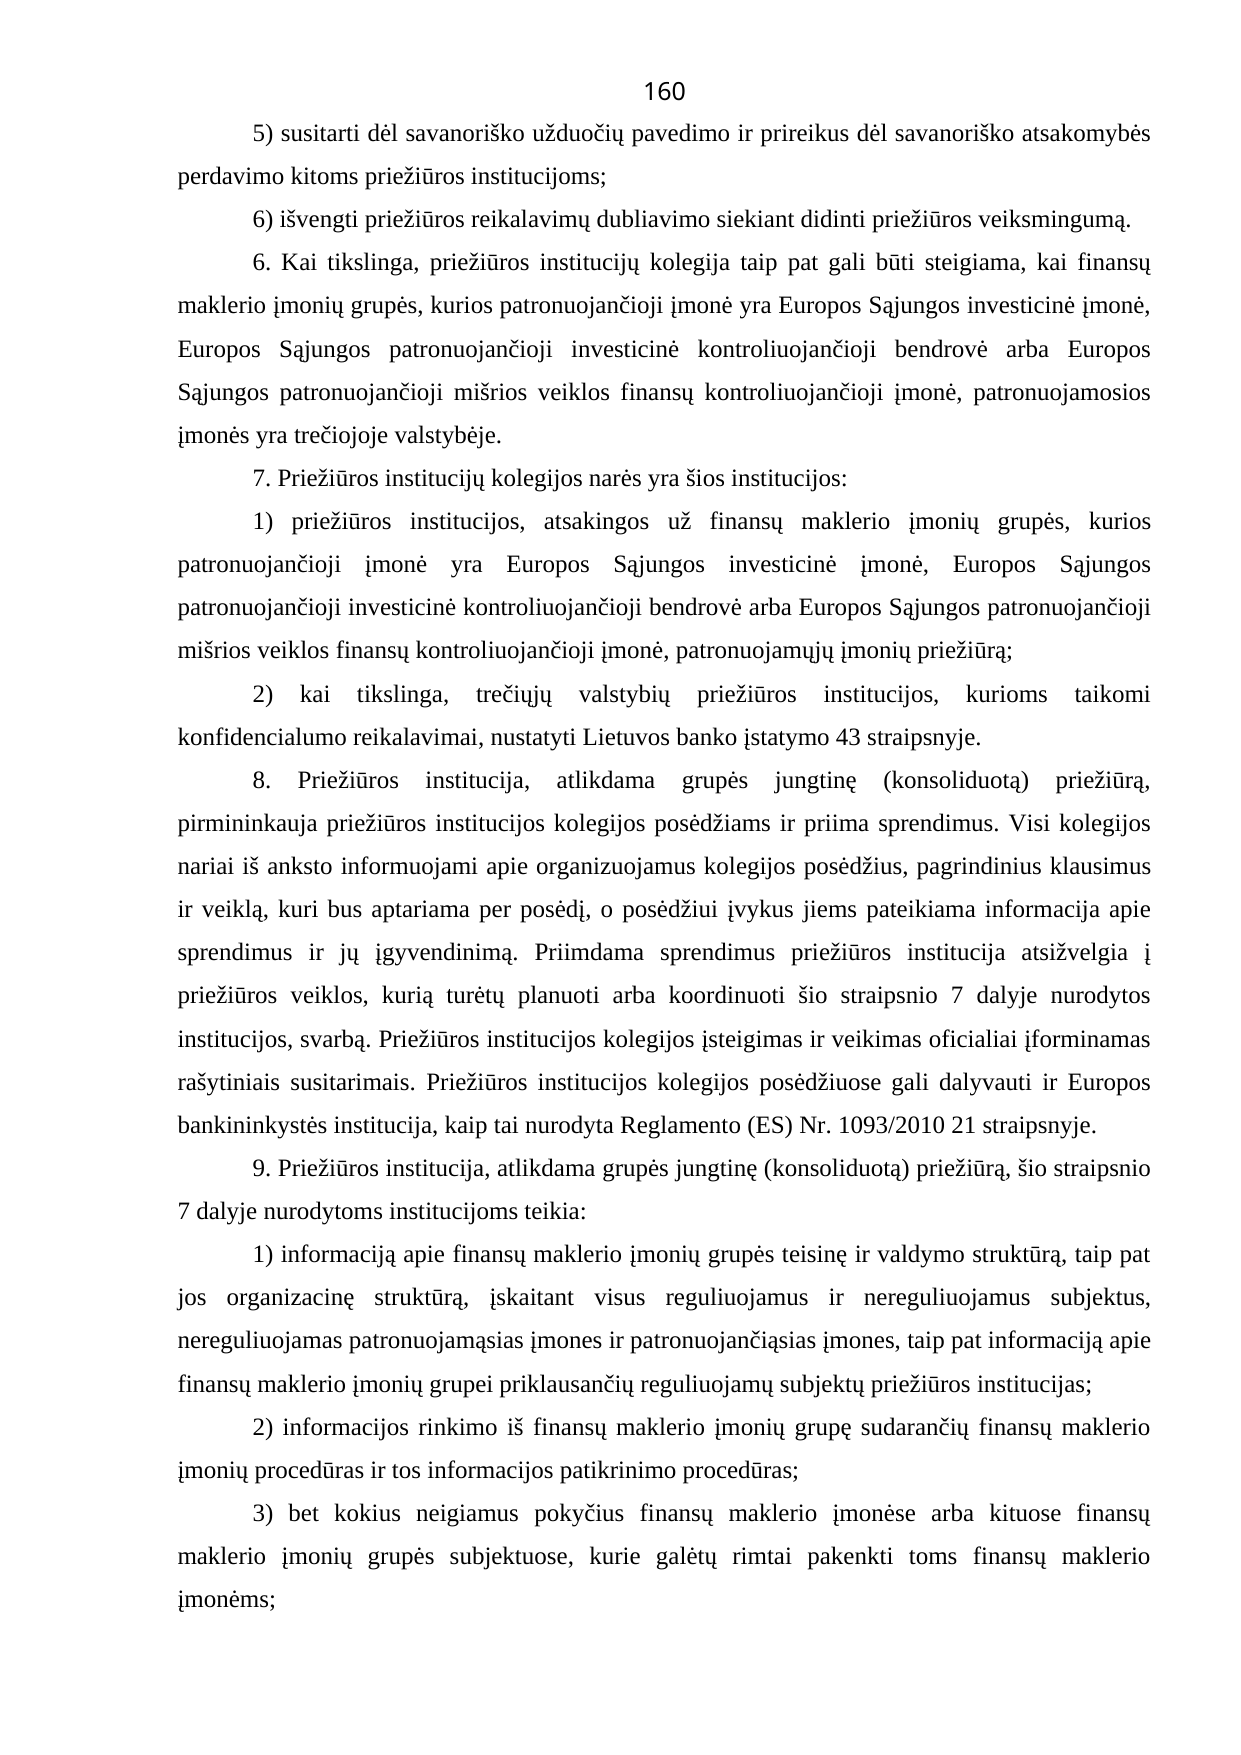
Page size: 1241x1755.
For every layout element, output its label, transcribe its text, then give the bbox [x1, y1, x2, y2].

text 2) kai tikslinga, trečiųjų valstybių priežiūros institucijos, kurioms taikomi konfidencialumo reikalavimai, nustatyti Lietuvos banko įstatymo 43 straipsnyje. [177, 679, 1152, 751]
text 5) susitarti dėl savanoriško užduočių pavedimo ir prireikus dėl savanoriško atsakomybės perdavimo kitoms priežiūros institucijoms; [177, 118, 1152, 190]
text 1) priežiūros institucijos, atsakingos už finansų maklerio įmonių grupės, kurios patronuojančioji įmonė yra Europos Sąjungos investicinė įmonė, Europos Sąjungos patronuojančioji investicinė kontroliuojančioji bendrovė arba Europos Sąjungos patronuojančioji mišrios veiklos finansų kontroliuojančioji įmonė, patronuojamųjų įmonių priežiūrą; [177, 506, 1152, 664]
text 7. Priežiūros institucijų kolegijos narės yra šios institucijos: [177, 463, 1152, 492]
text 6) išvengti priežiūros reikalavimų dubliavimo siekiant didinti priežiūros veiksmingumą. [177, 204, 1152, 233]
text 2) informacijos rinkimo iš finansų maklerio įmonių grupę sudarančių finansų maklerio įmonių procedūras ir tos informacijos patikrinimo procedūras; [177, 1412, 1152, 1484]
text 6. Kai tikslinga, priežiūros institucijų kolegija taip pat gali būti steigiama, kai finansų maklerio įmonių grupės, kurios patronuojančioji įmonė yra Europos Sąjungos investicinė įmonė, Europos Sąjungos patronuojančioji investicinė kontroliuojančioji bendrovė arba Europos Sąjungos patronuojančioji mišrios veiklos finansų kontroliuojančioji įmonė, patronuojamosios įmonės yra trečiojoje valstybėje. [177, 247, 1152, 449]
text 3) bet kokius neigiamus pokyčius finansų maklerio įmonėse arba kituose finansų maklerio įmonių grupės subjektuose, kurie galėtų rimtai pakenkti toms finansų maklerio įmonėms; [177, 1498, 1152, 1613]
text 1) informaciją apie finansų maklerio įmonių grupės teisinę ir valdymo struktūrą, taip pat jos organizacinę struktūrą, įskaitant visus reguliuojamus ir nereguliuojamus subjektus, nereguliuojamas patronuojamąsias įmones ir patronuojančiąsias įmones, taip pat informaciją apie finansų maklerio įmonių grupei priklausančių reguliuojamų subjektų priežiūros institucijas; [177, 1239, 1152, 1397]
text 8. Priežiūros institucija, atlikdama grupės jungtinę (konsoliduotą) priežiūrą, pirmininkauja priežiūros institucijos kolegijos posėdžiams ir priima sprendimus. Visi kolegijos nariai iš anksto informuojami apie organizuojamus kolegijos posėdžius, pagrindinius klausimus ir veiklą, kuri bus aptariama per posėdį, o posėdžiui įvykus jiems pateikiama informacija apie sprendimus ir jų įgyvendinimą. Priimdama sprendimus priežiūros institucija atsižvelgia į priežiūros veiklos, kurią turėtų planuoti arba koordinuoti šio straipsnio 7 dalyje nurodytos institucijos, svarbą. Priežiūros institucijos kolegijos įsteigimas ir veikimas oficialiai įforminamas rašytiniais susitarimais. Priežiūros institucijos kolegijos posėdžiuose gali dalyvauti ir Europos bankininkystės institucija, kaip tai nurodyta Reglamento (ES) Nr. 1093/2010 21 straipsnyje. [177, 765, 1152, 1139]
text 9. Priežiūros institucija, atlikdama grupės jungtinę (konsoliduotą) priežiūrą, šio straipsnio 7 dalyje nurodytoms institucijoms teikia: [177, 1153, 1152, 1225]
